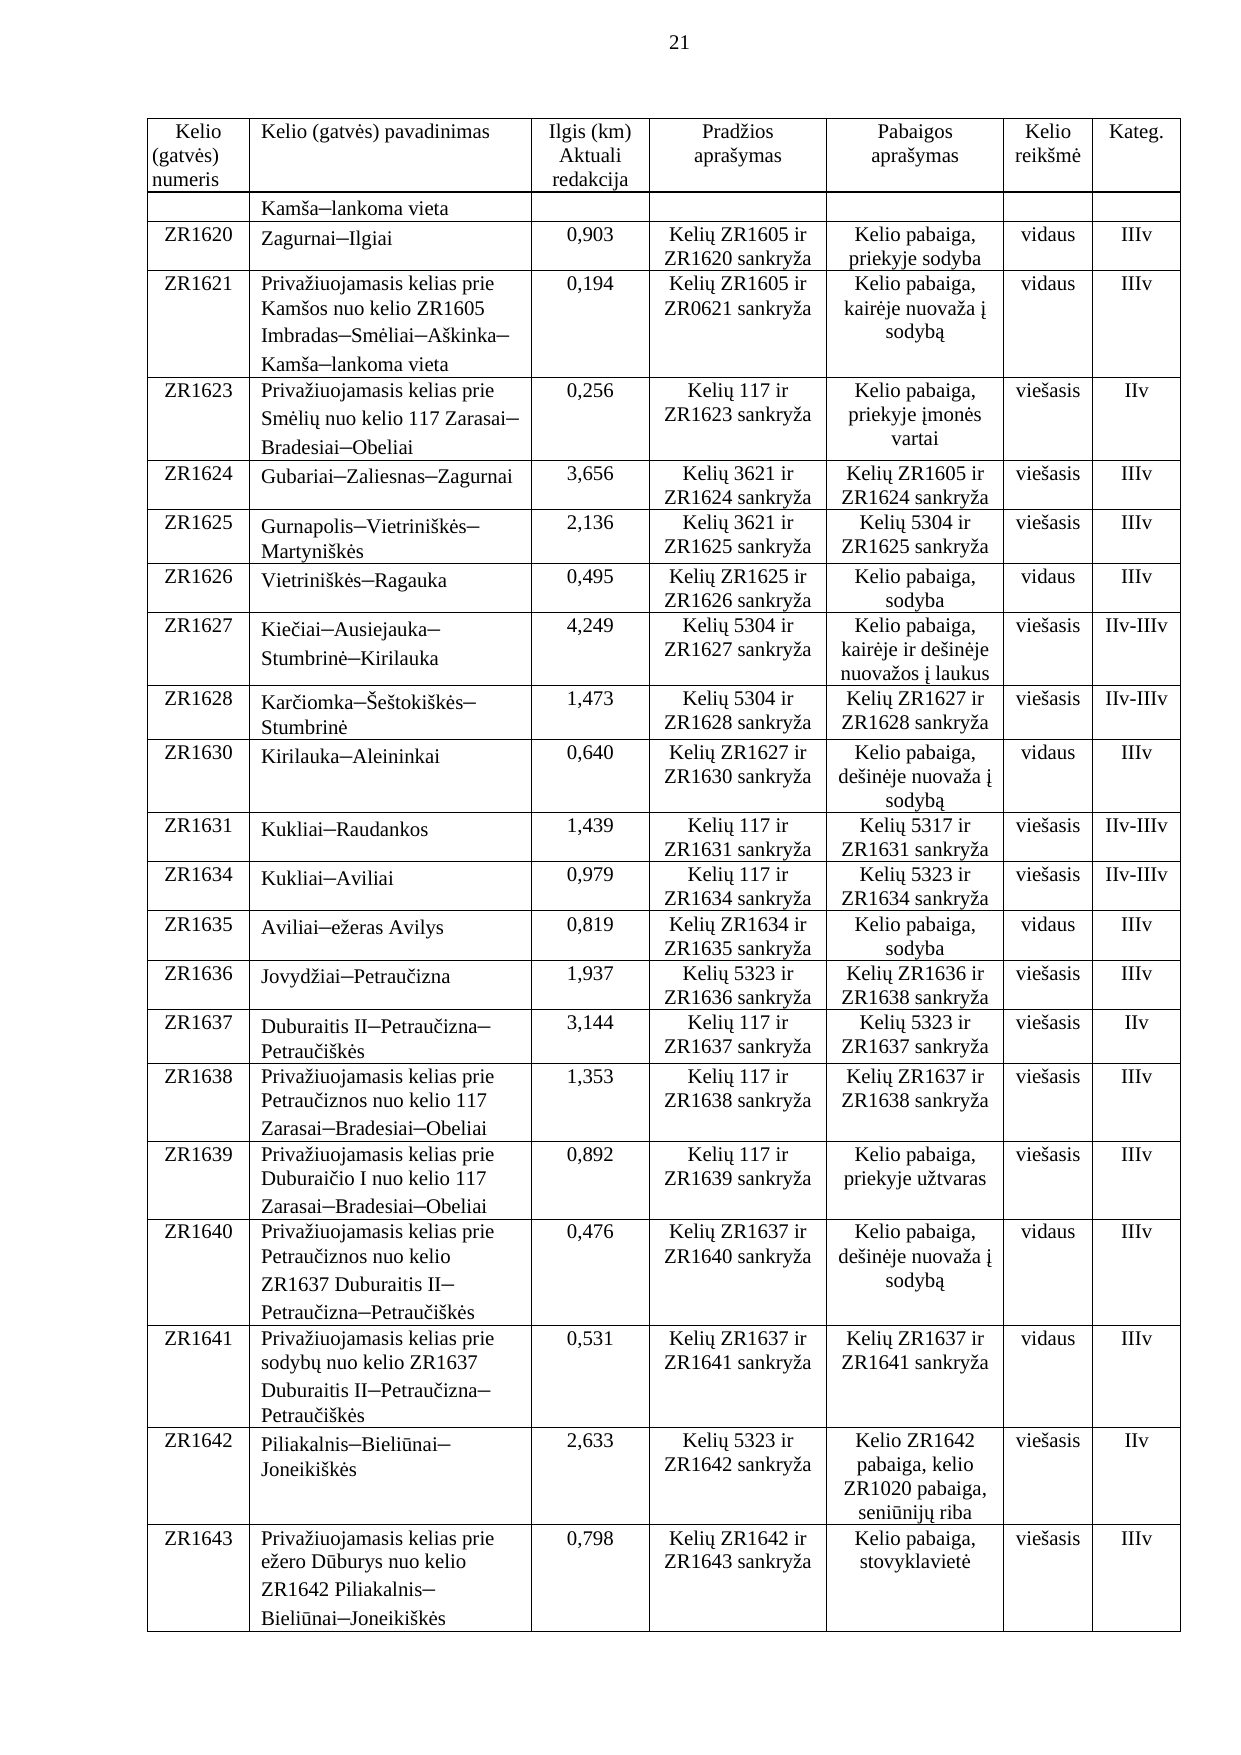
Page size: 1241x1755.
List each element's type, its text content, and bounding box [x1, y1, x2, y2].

table_cell Zagurnai–Ilgiai [250, 222, 531, 270]
table_cell viešasis [1004, 1064, 1092, 1141]
table_cell IIIv [1093, 271, 1180, 377]
table_cell Kelių 3621 ir ZR1624 sankryža [650, 461, 826, 509]
table_cell viešasis [1004, 1010, 1092, 1063]
table_cell ZR1627 [148, 613, 249, 685]
table_cell Kelių 117 ir ZR1638 sankryža [650, 1064, 826, 1141]
table_header Kelio reikšmė [1004, 119, 1092, 191]
table_cell IIv-IIIv [1093, 613, 1180, 685]
table_cell Kelio pabaiga, priekyje sodyba [827, 222, 1003, 270]
table_cell [650, 193, 826, 221]
table_cell Karčiomka–Šeštokiškės–Stumbrinė [250, 686, 531, 739]
table_cell Privažiuojamasis kelias prie Petraučiznos nuo kelio 117 Zarasai–Bradesiai–Obeliai [250, 1064, 531, 1141]
table_cell IIIv [1093, 1326, 1180, 1427]
table_cell Kelių ZR1637 ir ZR1641 sankryža [827, 1326, 1003, 1427]
table_cell vidaus [1004, 1220, 1092, 1325]
table_cell viešasis [1004, 813, 1092, 861]
table_cell 0,256 [532, 378, 649, 459]
table_cell viešasis [1004, 1142, 1092, 1218]
table_cell IIIv [1093, 740, 1180, 812]
table_cell Kelių 5323 ir ZR1642 sankryža [650, 1428, 826, 1524]
table_cell ZR1621 [148, 271, 249, 377]
table_cell vidaus [1004, 1326, 1092, 1427]
table_cell IIv-IIIv [1093, 813, 1180, 861]
table_header Ilgis (km) Aktuali redakcija [532, 119, 649, 191]
table_cell Kelių 5304 ir ZR1627 sankryža [650, 613, 826, 685]
table_cell Kelių 5323 ir ZR1634 sankryža [827, 862, 1003, 910]
table_cell Kelio pabaiga, kairėje ir dešinėje nuovažos į laukus [827, 613, 1003, 685]
table_cell vidaus [1004, 911, 1092, 959]
table_header Pradžios aprašymas [650, 119, 826, 191]
table_cell [148, 193, 249, 221]
table_cell viešasis [1004, 1428, 1092, 1524]
table_cell Jovydžiai–Petraučizna [250, 961, 531, 1009]
table_header Kelio (gatvės) pavadinimas [250, 119, 531, 191]
table_cell viešasis [1004, 686, 1092, 739]
table_cell Kelio pabaiga, priekyje užtvaras [827, 1142, 1003, 1218]
table_cell IIv [1093, 378, 1180, 459]
table_cell vidaus [1004, 740, 1092, 812]
table_cell Kelių 5323 ir ZR1636 sankryža [650, 961, 826, 1009]
table_cell 0,640 [532, 740, 649, 812]
table_cell Kelių ZR1634 ir ZR1635 sankryža [650, 911, 826, 959]
table_cell Kiečiai–Ausiejauka–Stumbrinė–Kirilauka [250, 613, 531, 685]
table_cell 0,194 [532, 271, 649, 377]
table_cell Privažiuojamasis kelias prie Smėlių nuo kelio 117 Zarasai–Bradesiai–Obeliai [250, 378, 531, 459]
table_cell IIIv [1093, 1142, 1180, 1218]
table_cell Kelių ZR1627 ir ZR1628 sankryža [827, 686, 1003, 739]
table_cell Privažiuojamasis kelias prie Duburaičio I nuo kelio 117 Zarasai–Bradesiai–Obeliai [250, 1142, 531, 1218]
table_cell ZR1625 [148, 510, 249, 563]
table_cell Kelio pabaiga, kairėje nuovaža į sodybą [827, 271, 1003, 377]
table_cell Kelių 5304 ir ZR1628 sankryža [650, 686, 826, 739]
table_cell 0,979 [532, 862, 649, 910]
table_cell IIIv [1093, 1064, 1180, 1141]
table_cell 4,249 [532, 613, 649, 685]
table_cell 0,819 [532, 911, 649, 959]
table_cell ZR1631 [148, 813, 249, 861]
table_cell IIv-IIIv [1093, 862, 1180, 910]
table_cell Kelių ZR1636 ir ZR1638 sankryža [827, 961, 1003, 1009]
table_cell Piliakalnis–Bieliūnai–Joneikiškės [250, 1428, 531, 1524]
table_cell 0,476 [532, 1220, 649, 1325]
table_cell IIIv [1093, 510, 1180, 563]
table_cell IIIv [1093, 1220, 1180, 1325]
table_cell Kelių ZR1637 ir ZR1640 sankryža [650, 1220, 826, 1325]
table_cell ZR1641 [148, 1326, 249, 1427]
table_cell ZR1639 [148, 1142, 249, 1218]
table_cell Kelių 117 ir ZR1634 sankryža [650, 862, 826, 910]
table_cell Kelio pabaiga, sodyba [827, 564, 1003, 612]
table_cell viešasis [1004, 613, 1092, 685]
table_cell ZR1643 [148, 1525, 249, 1631]
table_cell ZR1634 [148, 862, 249, 910]
table_cell [827, 193, 1003, 221]
table_cell ZR1636 [148, 961, 249, 1009]
table_cell Kelių ZR1637 ir ZR1641 sankryža [650, 1326, 826, 1427]
table_cell Privažiuojamasis kelias prie Petraučiznos nuo kelio ZR1637 Duburaitis II–Petraučizna–Petraučiškės [250, 1220, 531, 1325]
table_cell IIIv [1093, 911, 1180, 959]
table_cell Kelių ZR1637 ir ZR1638 sankryža [827, 1064, 1003, 1141]
table_cell Privažiuojamasis kelias prie Kamšos nuo kelio ZR1605 Imbradas–Smėliai–Aškinka–Kamša–lankoma vieta [250, 271, 531, 377]
table_cell viešasis [1004, 1525, 1092, 1631]
table_cell Kelių ZR1627 ir ZR1630 sankryža [650, 740, 826, 812]
table_cell Kelio pabaiga, dešinėje nuovaža į sodybą [827, 1220, 1003, 1325]
table_cell 0,531 [532, 1326, 649, 1427]
table_cell viešasis [1004, 961, 1092, 1009]
table_cell ZR1635 [148, 911, 249, 959]
table_cell Aviliai–ežeras Avilys [250, 911, 531, 959]
table_cell IIIv [1093, 1525, 1180, 1631]
table_cell Kukliai–Aviliai [250, 862, 531, 910]
table_cell IIv [1093, 1010, 1180, 1063]
table_cell Kelio ZR1642 pabaiga, kelio ZR1020 pabaiga, seniūnijų riba [827, 1428, 1003, 1524]
table_cell IIv-IIIv [1093, 686, 1180, 739]
table_cell ZR1628 [148, 686, 249, 739]
table_cell Kirilauka–Aleininkai [250, 740, 531, 812]
table_cell 1,473 [532, 686, 649, 739]
table_cell [1004, 193, 1092, 221]
table_cell ZR1626 [148, 564, 249, 612]
table_cell viešasis [1004, 862, 1092, 910]
table_cell Kelių ZR1642 ir ZR1643 sankryža [650, 1525, 826, 1631]
table_cell ZR1638 [148, 1064, 249, 1141]
table_cell Privažiuojamasis kelias prie ežero Dūburys nuo kelio ZR1642 Piliakalnis–Bieliūnai–Joneikiškės [250, 1525, 531, 1631]
table_cell Gurnapolis–Vietriniškės–Martyniškės [250, 510, 531, 563]
table_cell Kelio pabaiga, sodyba [827, 911, 1003, 959]
table_cell vidaus [1004, 222, 1092, 270]
table_cell Kelių 5317 ir ZR1631 sankryža [827, 813, 1003, 861]
table_cell Gubariai–Zaliesnas–Zagurnai [250, 461, 531, 509]
table_cell IIIv [1093, 961, 1180, 1009]
table_cell vidaus [1004, 564, 1092, 612]
table_cell Kelių ZR1605 ir ZR0621 sankryža [650, 271, 826, 377]
table_cell viešasis [1004, 510, 1092, 563]
table_cell 0,495 [532, 564, 649, 612]
table_cell ZR1637 [148, 1010, 249, 1063]
table_cell 1,439 [532, 813, 649, 861]
table_cell IIIv [1093, 222, 1180, 270]
table_cell Privažiuojamasis kelias prie sodybų nuo kelio ZR1637 Duburaitis II–Petraučizna–Petraučiškės [250, 1326, 531, 1427]
table_cell viešasis [1004, 378, 1092, 459]
table_cell ZR1642 [148, 1428, 249, 1524]
table_cell 0,798 [532, 1525, 649, 1631]
table_cell Kelio pabaiga, priekyje įmonės vartai [827, 378, 1003, 459]
table_cell Kamša–lankoma vieta [250, 193, 531, 221]
table_cell Kelių ZR1625 ir ZR1626 sankryža [650, 564, 826, 612]
table_cell viešasis [1004, 461, 1092, 509]
table_cell Kelių 5304 ir ZR1625 sankryža [827, 510, 1003, 563]
table_cell 0,903 [532, 222, 649, 270]
table_cell Kelių ZR1605 ir ZR1624 sankryža [827, 461, 1003, 509]
table_cell Kelių 5323 ir ZR1637 sankryža [827, 1010, 1003, 1063]
table_cell 0,892 [532, 1142, 649, 1218]
table_cell ZR1623 [148, 378, 249, 459]
table_cell 3,144 [532, 1010, 649, 1063]
table_cell Kelio pabaiga, dešinėje nuovaža į sodybą [827, 740, 1003, 812]
table_cell 3,656 [532, 461, 649, 509]
table_cell Kelio pabaiga, stovyklavietė [827, 1525, 1003, 1631]
table_cell 2,633 [532, 1428, 649, 1524]
table_cell ZR1640 [148, 1220, 249, 1325]
table_header Kateg. [1093, 119, 1180, 191]
table_header Pabaigos aprašymas [827, 119, 1003, 191]
table_cell IIIv [1093, 564, 1180, 612]
table_cell ZR1620 [148, 222, 249, 270]
table_cell IIv [1093, 1428, 1180, 1524]
table_cell 1,937 [532, 961, 649, 1009]
table_cell IIIv [1093, 461, 1180, 509]
table_header Kelio (gatvės) numeris [148, 119, 249, 191]
table_cell [1093, 193, 1180, 221]
table_cell Vietriniškės–Ragauka [250, 564, 531, 612]
table_cell Kelių ZR1605 ir ZR1620 sankryža [650, 222, 826, 270]
table_cell Duburaitis II–Petraučizna–Petraučiškės [250, 1010, 531, 1063]
table_cell [532, 193, 649, 221]
table_cell vidaus [1004, 271, 1092, 377]
table_cell 2,136 [532, 510, 649, 563]
table_cell Kelių 117 ir ZR1637 sankryža [650, 1010, 826, 1063]
table_cell ZR1624 [148, 461, 249, 509]
table_cell Kelių 3621 ir ZR1625 sankryža [650, 510, 826, 563]
table_cell 1,353 [532, 1064, 649, 1141]
table_cell Kukliai–Raudankos [250, 813, 531, 861]
table_cell Kelių 117 ir ZR1639 sankryža [650, 1142, 826, 1218]
table_cell Kelių 117 ir ZR1631 sankryža [650, 813, 826, 861]
table_cell Kelių 117 ir ZR1623 sankryža [650, 378, 826, 459]
table_cell ZR1630 [148, 740, 249, 812]
